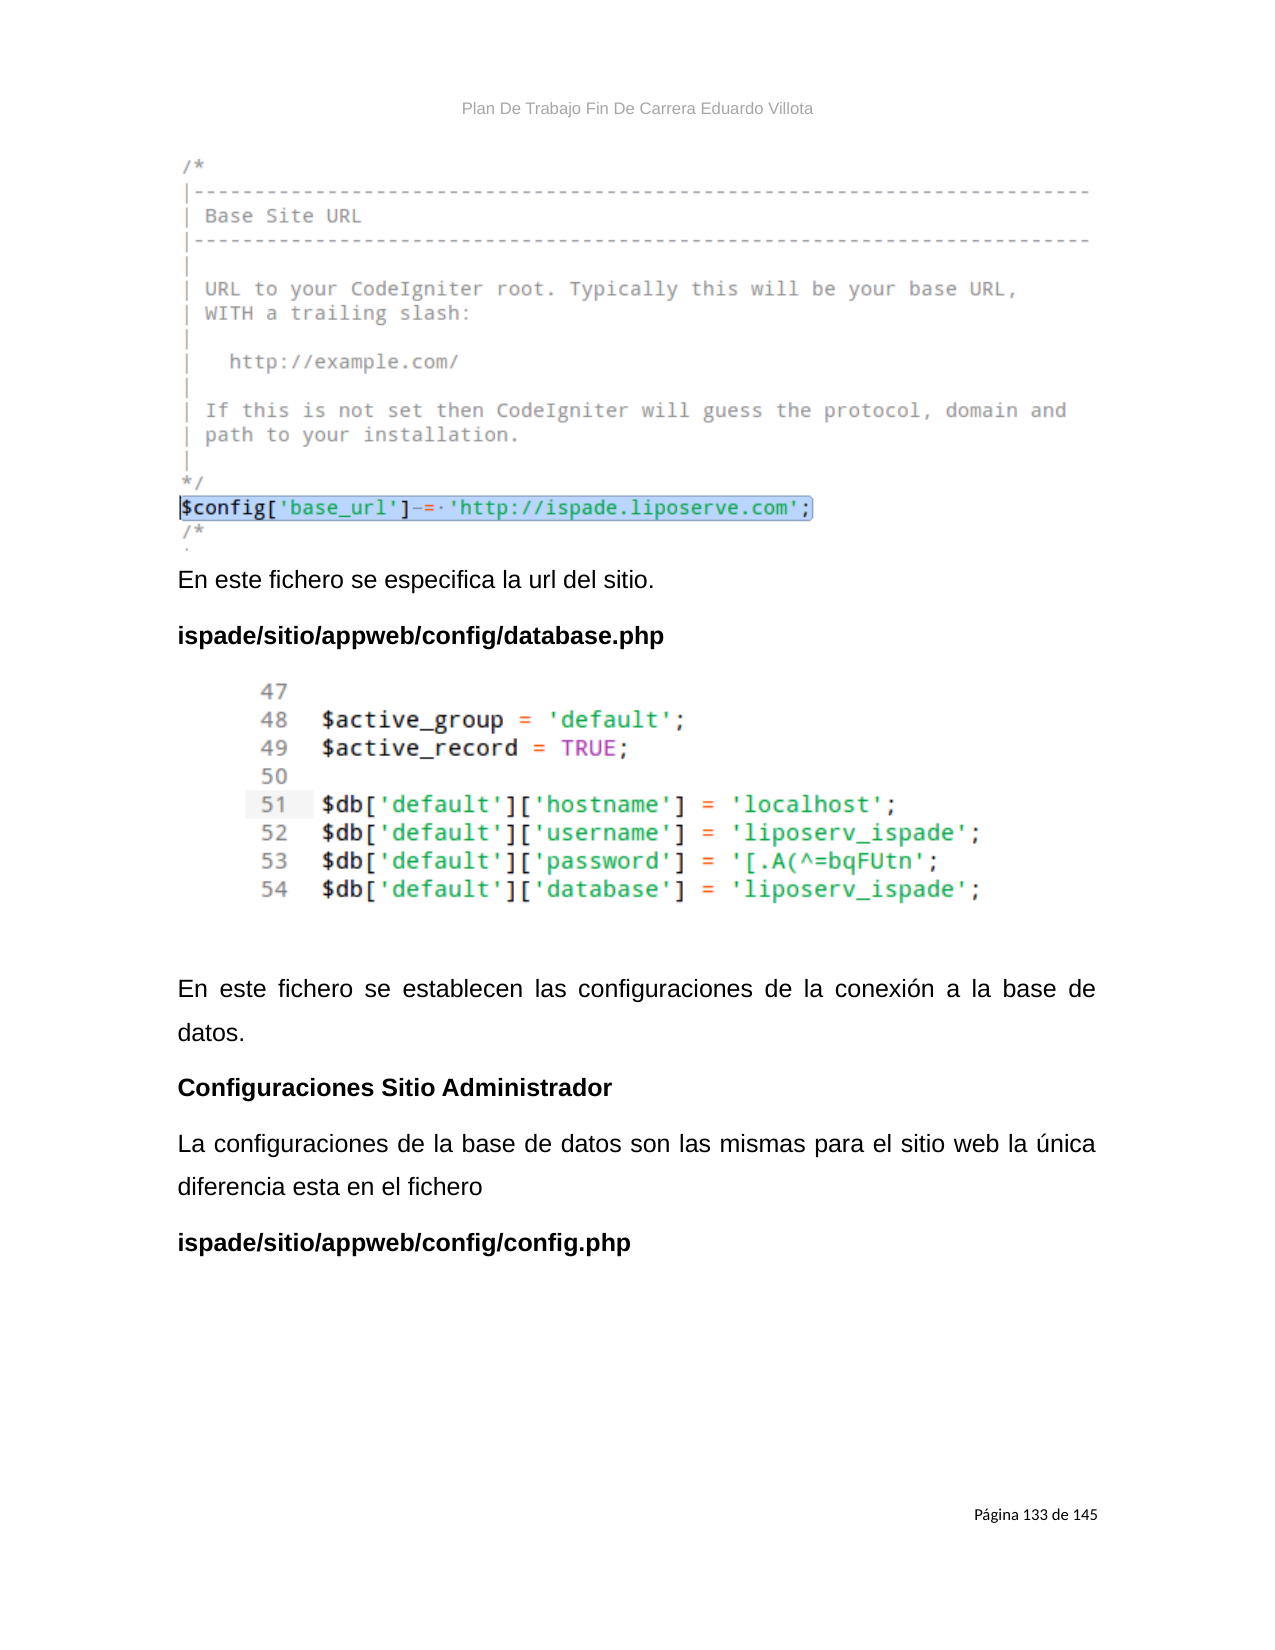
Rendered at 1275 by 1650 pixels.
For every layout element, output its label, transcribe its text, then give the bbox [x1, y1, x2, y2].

text Configuraciones Sitio Administrador [177, 1073, 1098, 1102]
picture [245, 676, 1030, 905]
picture [177, 147, 1098, 551]
text En este fichero se especifica la url del sitio. [177, 551, 1098, 594]
text La configuraciones de la base de datos son las mismas para el sitio web la única diferencia esta en el fichero [177, 1129, 1098, 1201]
text ispade/sitio/appweb/config/config.php [177, 1227, 1098, 1256]
text En este fichero se establecen las configuraciones de la conexión a la base de datos. [177, 974, 1098, 1046]
text ispade/sitio/appweb/config/database.php [177, 621, 1098, 649]
